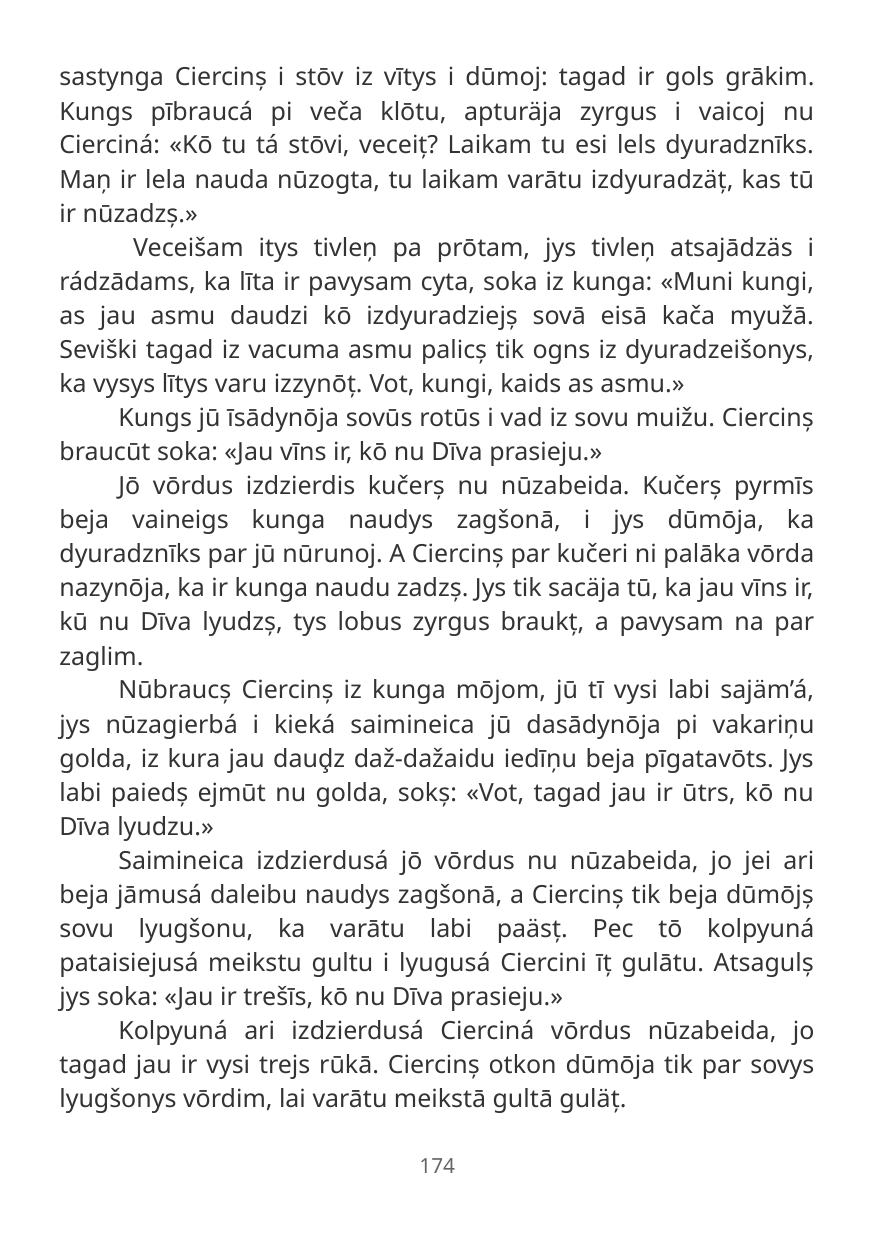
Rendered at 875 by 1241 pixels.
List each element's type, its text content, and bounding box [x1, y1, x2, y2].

text sastynga Ciercinș i stōv iz vītys i dūmoj: tagad ir gols grākim. Kungs pībraucá pi veča klōtu, apturäja zyrgus i vaicoj nu Cierciná: «Kō tu tá stōvi, veceiț? Laikam tu esi lels dyuradznīks. Maņ ir lela nauda nūzogta, tu laikam varātu izdyuradzäț, kas tū ir nūzadzș.» [59, 59, 815, 229]
text Saimineica izdzierdusá jō vōrdus nu nūzabeida, jo jei ari beja jāmusá daleibu naudys zagšonā, a Ciercinș tik beja dūmōjș sovu lyugšonu, ka varātu labi paäsț. Pec tō kolpyuná pataisiejusá meikstu gultu i lyugusá Ciercini īț gulātu. Atsagulș jys soka: «Jau ir trešīs, kō nu Dīva prasieju.» [59, 842, 815, 1013]
text Veceišam itys tivleņ pa prōtam, jys tivleņ atsajādzäs i rádzādams, ka līta ir pavysam cyta, soka iz kunga: «Muni kungi, as jau asmu daudzi kō izdyuradziejș sovā eisā kača myužā. Seviški tagad iz vacuma asmu palicș tik ogns iz dyuradzeišonys, ka vysys lītys varu izzynōț. Vot, kungi, kaids as asmu.» [59, 229, 815, 400]
text Nūbraucș Ciercinș iz kunga mōjom, jū tī vysi labi sajäm’á, jys nūzagierbá i kieká saimineica jū dasādynōja pi vakariņu golda, iz kura jau dauḑz daž-dažaidu iedīņu beja pīgatavōts. Jys labi paiedș ejmūt nu golda, sokș: «Vot, tagad jau ir ūtrs, kō nu Dīva lyudzu.» [59, 672, 815, 842]
text Kungs jū īsādynōja sovūs rotūs i vad iz sovu muižu. Ciercinș braucūt soka: «Jau vīns ir, kō nu Dīva prasieju.» [59, 400, 815, 468]
text Jō vōrdus izdzierdis kučerș nu nūzabeida. Kučerș pyrmīs beja vaineigs kunga naudys zagšonā, i jys dūmōja, ka dyuradznīks par jū nūrunoj. A Ciercinș par kučeri ni palāka vōrda nazynōja, ka ir kunga naudu zadzș. Jys tik sacäja tū, ka jau vīns ir, kū nu Dīva lyudzș, tys lobus zyrgus braukț, a pavysam na par zaglim. [59, 468, 815, 672]
text Kolpyuná ari izdzierdusá Cierciná vōrdus nūzabeida, jo tagad jau ir vysi trejs rūkā. Ciercinș otkon dūmōja tik par sovys lyugšonys vōrdim, lai varātu meikstā gultā guläț. [59, 1013, 815, 1115]
